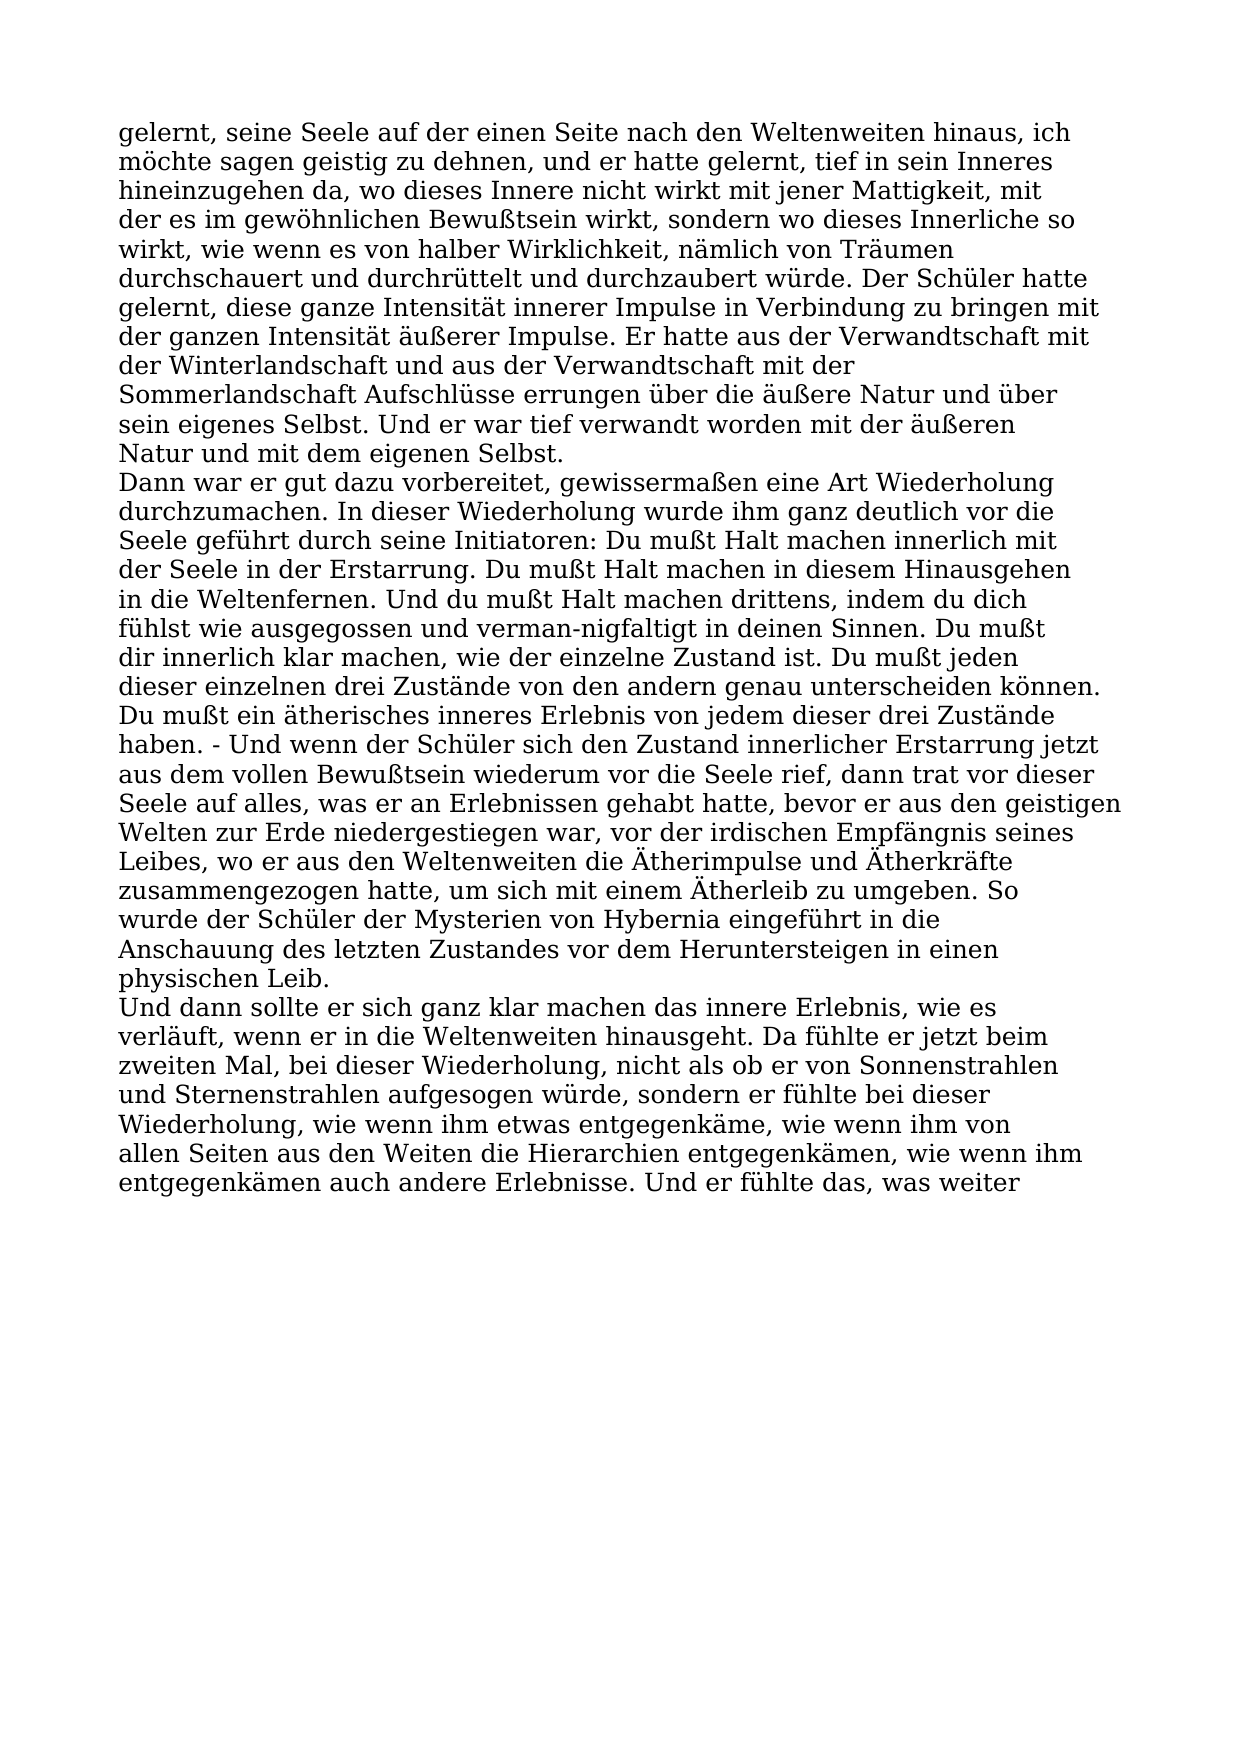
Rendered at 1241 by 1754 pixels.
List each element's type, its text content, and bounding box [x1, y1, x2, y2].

text Seele auf alles, was er an Erlebnissen gehabt hatte, bevor er aus den geistigen [118, 789, 1122, 818]
text Und dann sollte er sich ganz klar machen das innere Erlebnis, wie es [118, 993, 1122, 1022]
text der es im gewöhnlichen Bewußtsein wirkt, sondern wo dieses Innerliche so [118, 206, 1122, 235]
text Seele geführt durch seine Initiatoren: Du mußt Halt machen innerlich mit [118, 526, 1122, 556]
text durchschauert und durchrüttelt und durchzaubert würde. Der Schüler hatte [118, 264, 1122, 293]
text möchte sagen geistig zu dehnen, und er hatte gelernt, tief in sein Inneres [118, 147, 1122, 176]
text Anschauung des letzten Zustandes vor dem Heruntersteigen in einen [118, 935, 1122, 964]
text Leibes, wo er aus den Weltenweiten die Ätherimpulse und Ätherkräfte [118, 847, 1122, 876]
text aus dem vollen Bewußtsein wiederum vor die Seele rief, dann trat vor dieser [118, 760, 1122, 789]
text durchzumachen. In dieser Wiederholung wurde ihm ganz deutlich vor die [118, 497, 1122, 526]
text sein eigenes Selbst. Und er war tief verwandt worden mit der äußeren [118, 410, 1122, 439]
text der ganzen Intensität äußerer Impulse. Er hatte aus der Verwandtschaft mit [118, 322, 1122, 351]
text in die Weltenfernen. Und du mußt Halt machen drittens, indem du dich [118, 585, 1122, 614]
text haben. - Und wenn der Schüler sich den Zustand innerlicher Erstarrung jetzt [118, 731, 1122, 760]
text Du mußt ein ätherisches inneres Erlebnis von jedem dieser drei Zustände [118, 701, 1122, 731]
text allen Seiten aus den Weiten die Hierarchien entgegenkämen, wie wenn ihm [118, 1139, 1122, 1168]
text hineinzugehen da, wo dieses Innere nicht wirkt mit jener Mattigkeit, mit [118, 176, 1122, 206]
text Natur und mit dem eigenen Selbst. [118, 439, 1122, 468]
text fühlst wie ausgegossen und verman-nigfaltigt in deinen Sinnen. Du mußt [118, 614, 1122, 643]
text dir innerlich klar machen, wie der einzelne Zustand ist. Du mußt jeden [118, 643, 1122, 672]
text und Sternenstrahlen aufgesogen würde, sondern er fühlte bei dieser [118, 1081, 1122, 1110]
text Sommerlandschaft Aufschlüsse errungen über die äußere Natur und über [118, 381, 1122, 410]
text der Winterlandschaft und aus der Verwandtschaft mit der [118, 351, 1122, 381]
text zusammengezogen hatte, um sich mit einem Ätherleib zu umgeben. So [118, 876, 1122, 906]
text zweiten Mal, bei dieser Wiederholung, nicht als ob er von Sonnenstrahlen [118, 1051, 1122, 1081]
text entgegenkämen auch andere Erlebnisse. Und er fühlte das, was weiter [118, 1168, 1122, 1197]
text Dann war er gut dazu vorbereitet, gewissermaßen eine Art Wiederholung [118, 468, 1122, 497]
text verläuft, wenn er in die Weltenweiten hinausgeht. Da fühlte er jetzt beim [118, 1022, 1122, 1051]
text dieser einzelnen drei Zustände von den andern genau unterscheiden können. [118, 672, 1122, 701]
text Wiederholung, wie wenn ihm etwas entgegenkäme, wie wenn ihm von [118, 1110, 1122, 1139]
text gelernt, diese ganze Intensität innerer Impulse in Verbindung zu bringen mit [118, 293, 1122, 322]
text der Seele in der Erstarrung. Du mußt Halt machen in diesem Hinausgehen [118, 556, 1122, 585]
text wurde der Schüler der Mysterien von Hybernia eingeführt in die [118, 906, 1122, 935]
text Welten zur Erde niedergestiegen war, vor der irdischen Empfängnis seines [118, 818, 1122, 847]
text gelernt, seine Seele auf der einen Seite nach den Weltenweiten hinaus, ich [118, 118, 1122, 147]
text wirkt, wie wenn es von halber Wirklichkeit, nämlich von Träumen [118, 235, 1122, 264]
text physischen Leib. [118, 964, 1122, 993]
